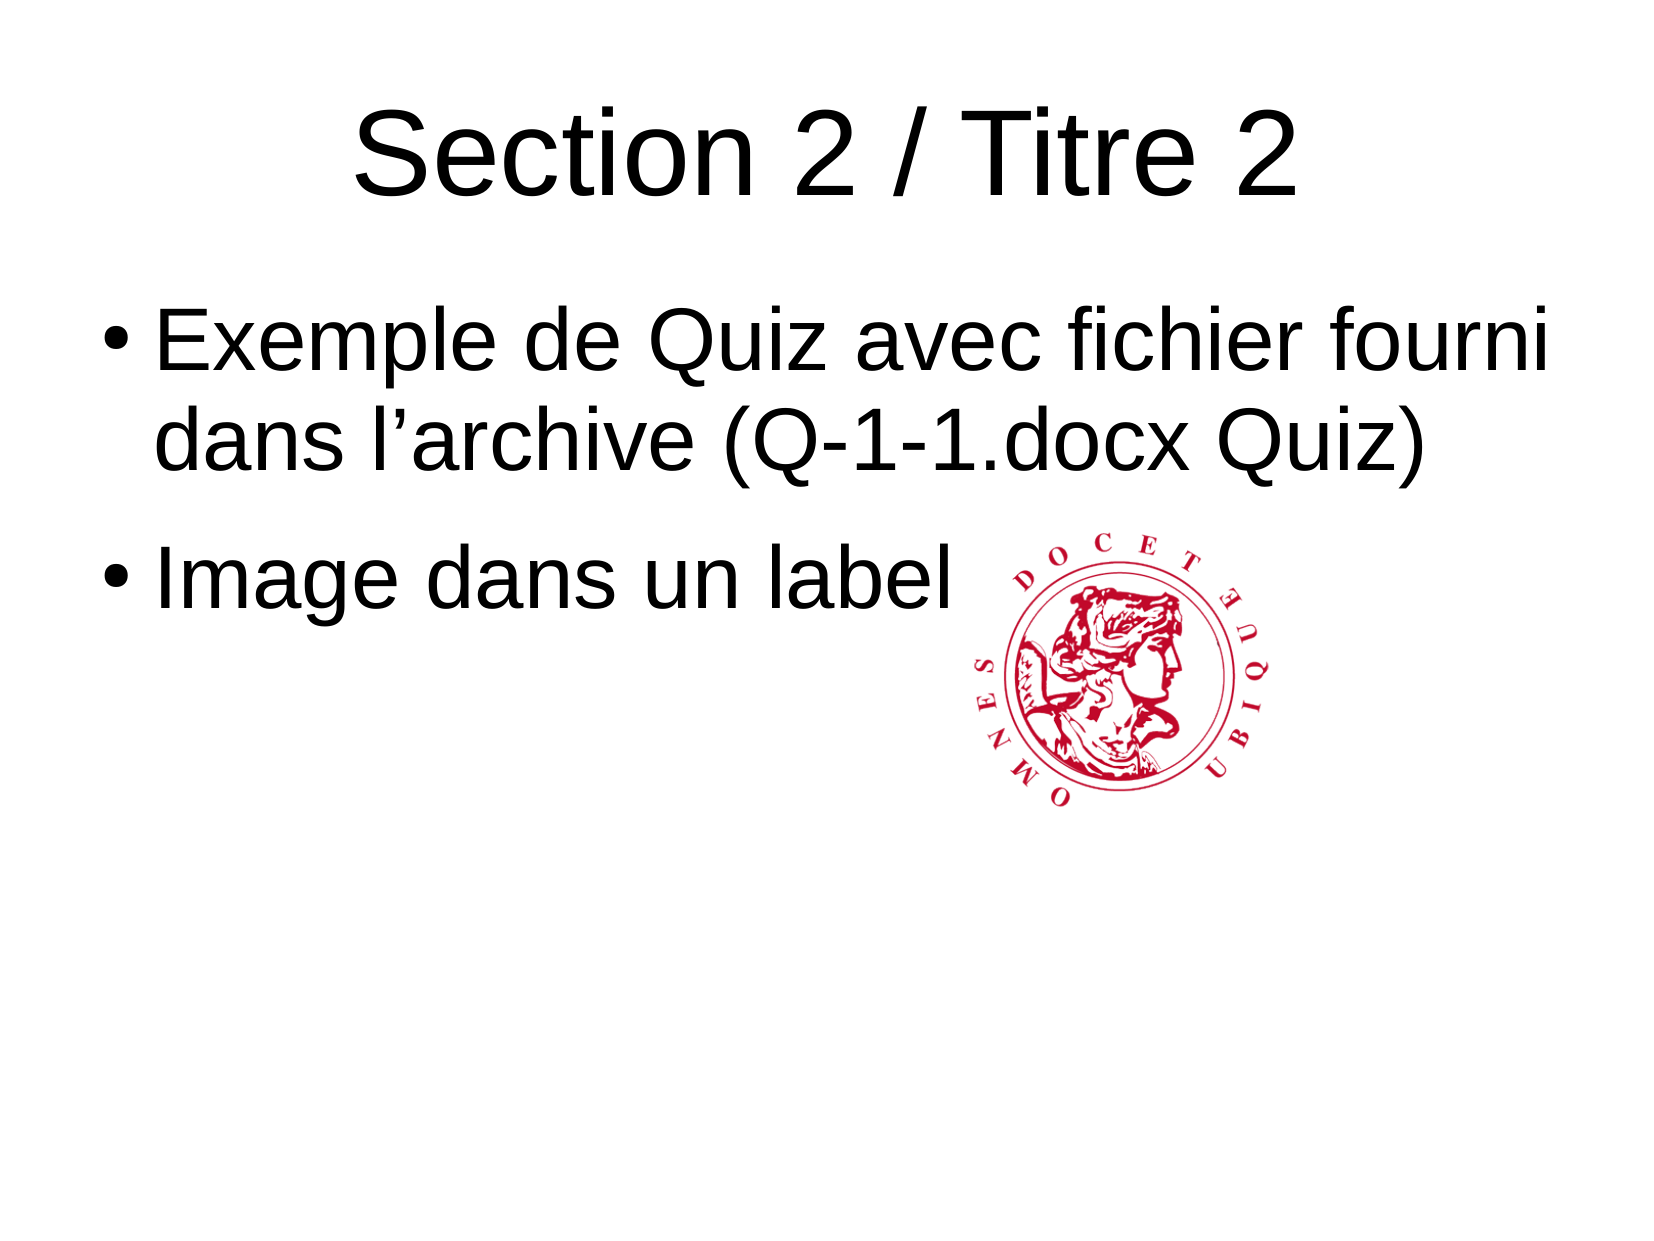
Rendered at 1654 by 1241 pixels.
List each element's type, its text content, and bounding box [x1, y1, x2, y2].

title Section 2 / Titre 2 [82, 49, 1571, 257]
picture [969, 527, 1276, 815]
list Exemple de Quiz avec fichier fourni dans l’archive (Q-1-1.docx Quiz) Image dans un label [82, 290, 1571, 1010]
